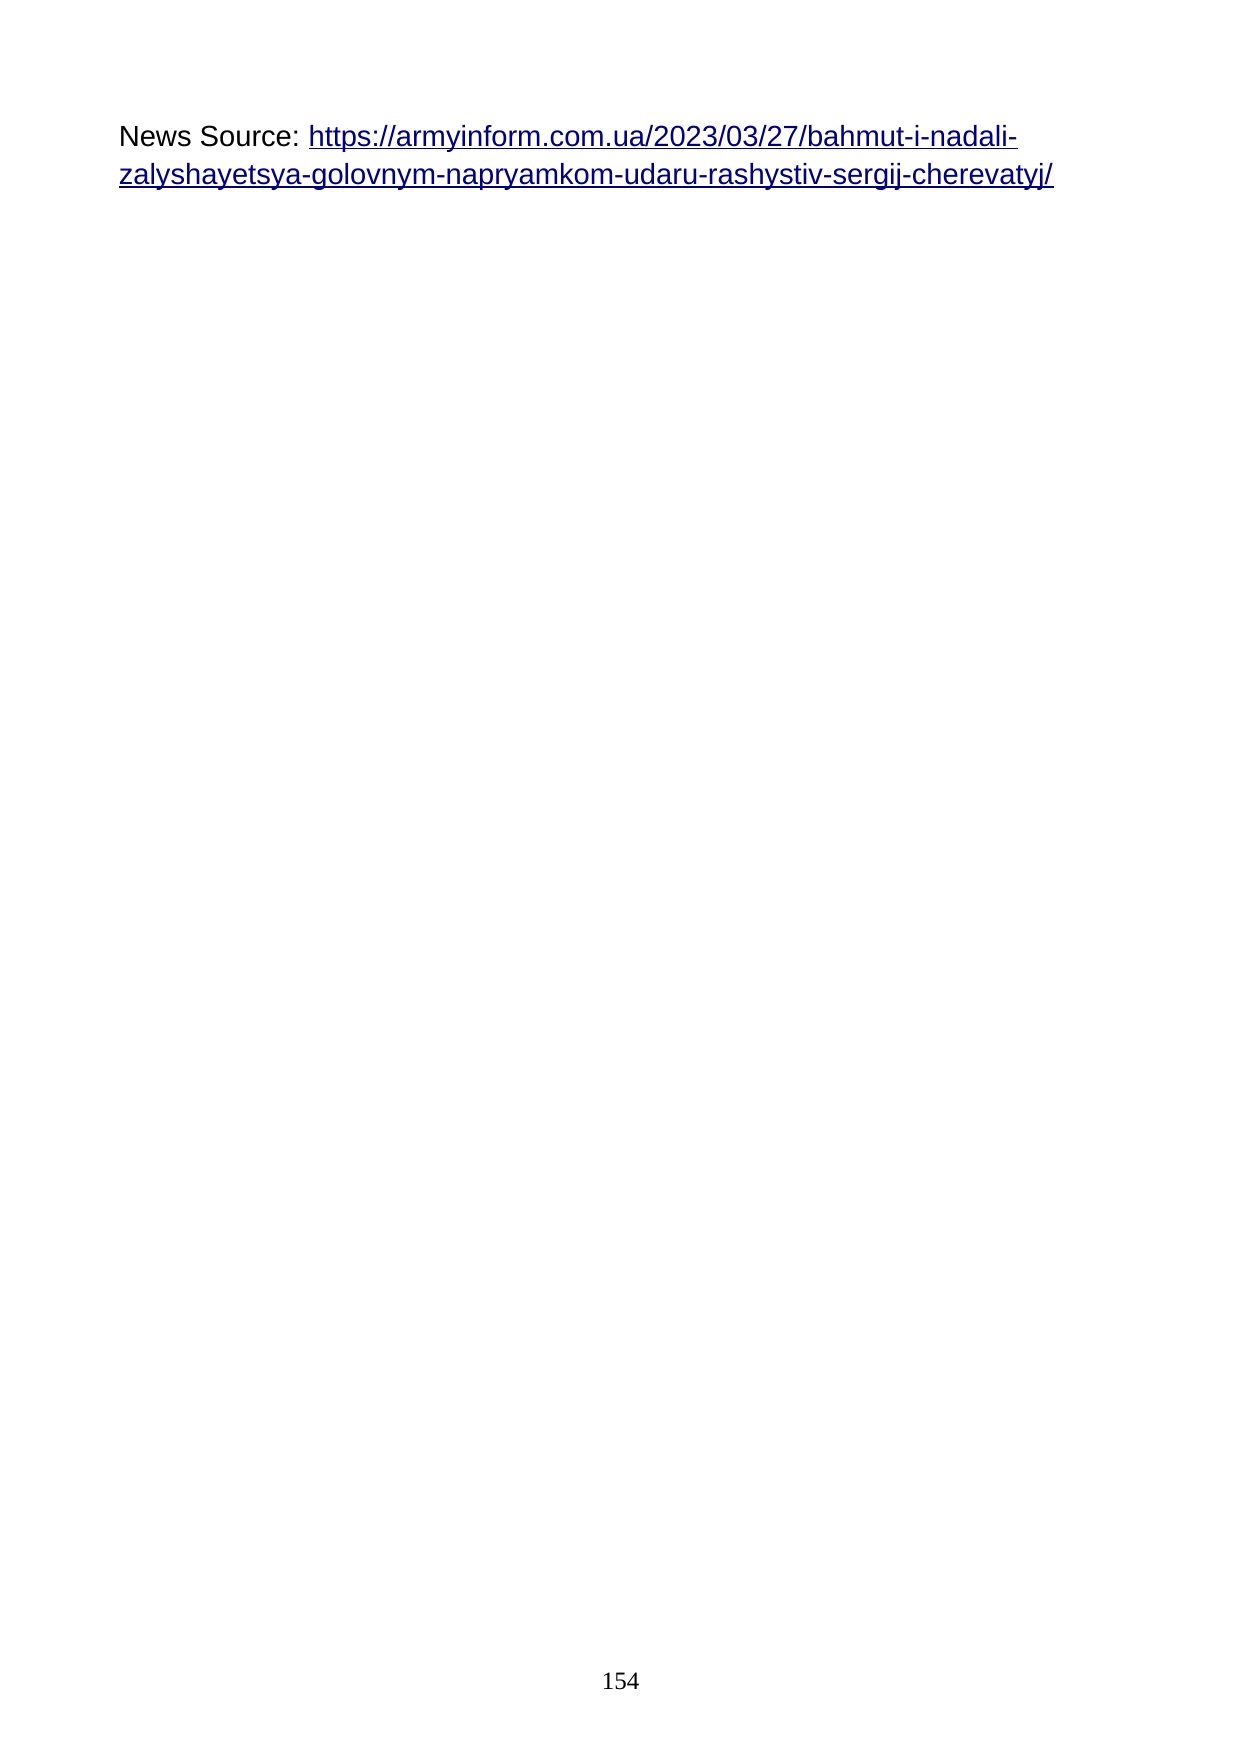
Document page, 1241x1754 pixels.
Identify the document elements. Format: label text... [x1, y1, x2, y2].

text News Source: https://armyinform.com.ua/2023/03/27/bahmut-i-nadali-zalyshayetsya-golovnym-napryamkom-udaru-rashystiv-sergij-cherevatyj/ [118, 118, 1122, 191]
